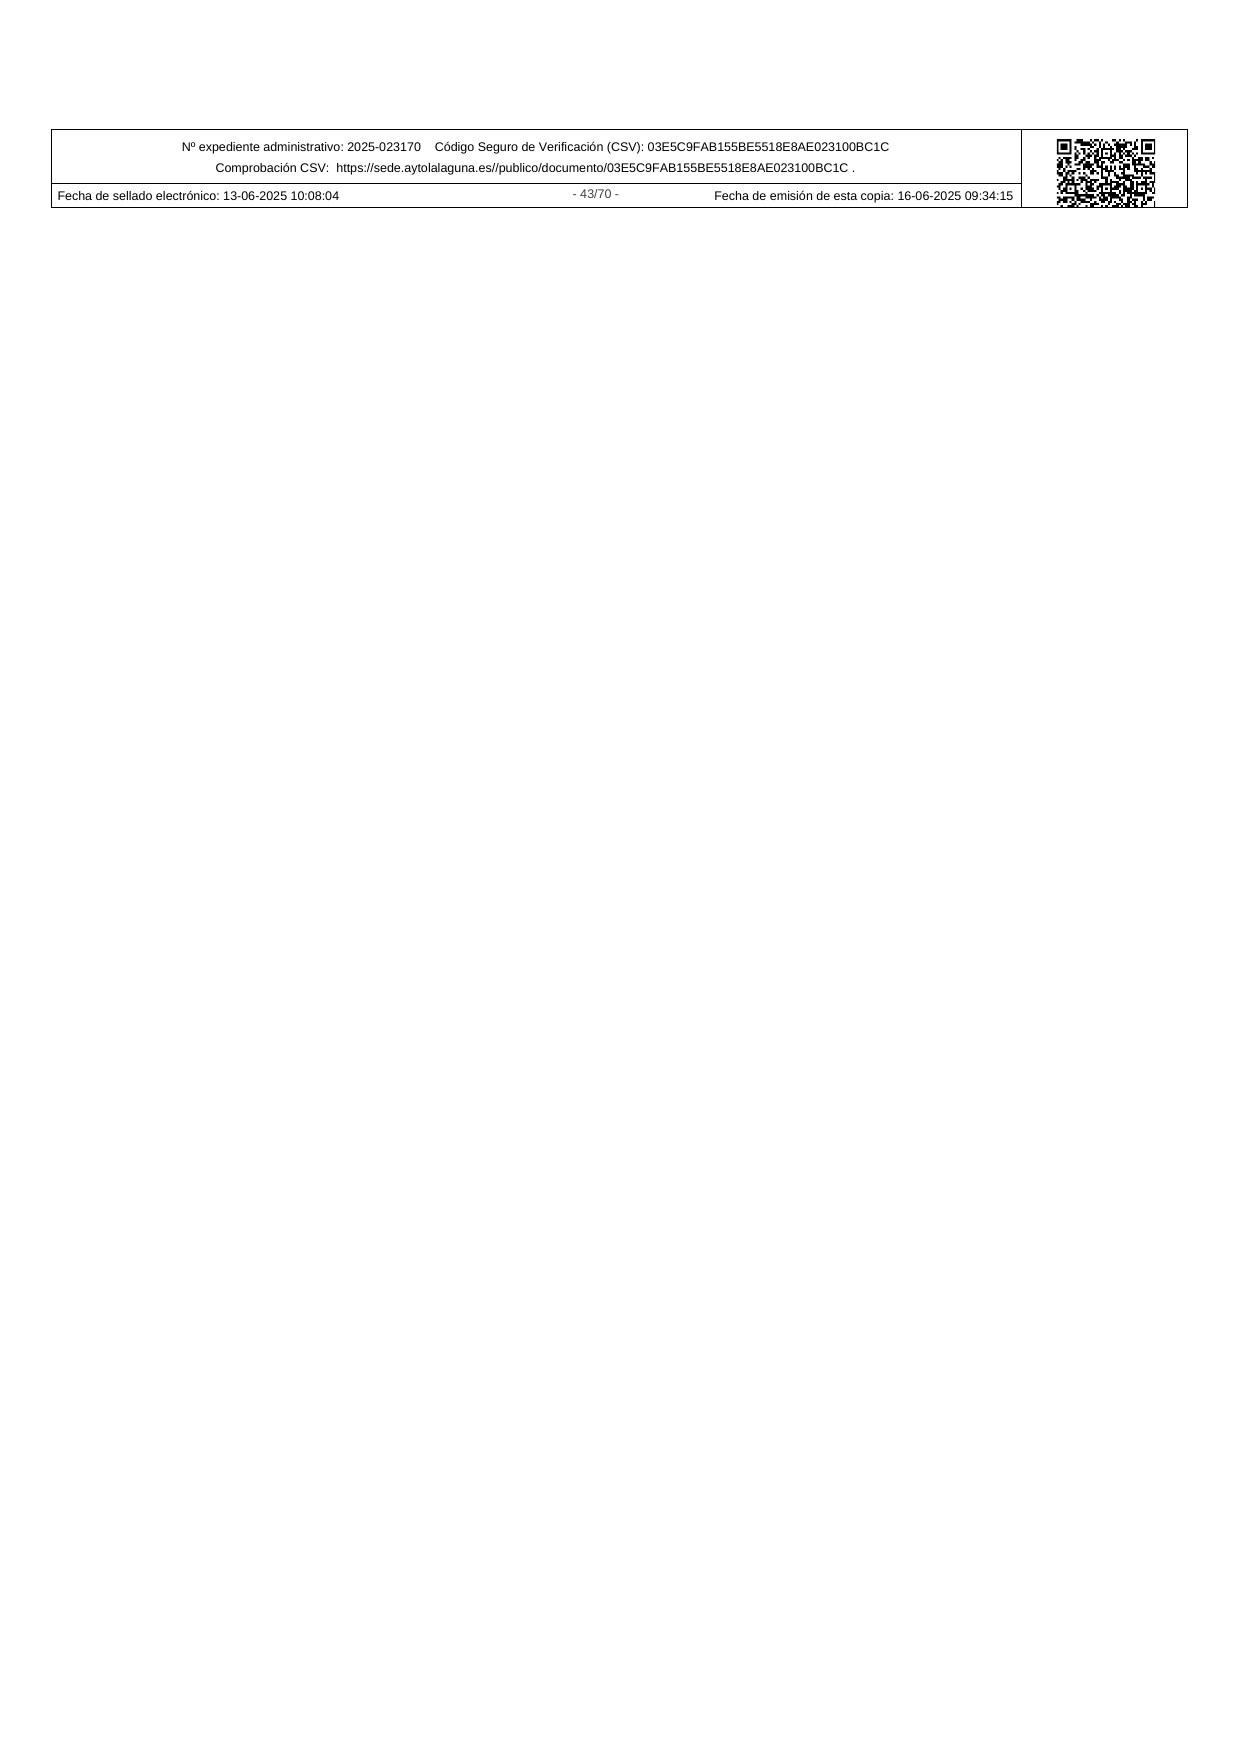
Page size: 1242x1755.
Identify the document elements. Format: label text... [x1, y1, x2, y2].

table_header [1022, 130, 1187, 207]
table_cell Nº expediente administrativo: 2025-023170 Código Seguro de Verificación (CSV): 03E5C9FAB155BE5518E8AE023100BC1C Comprobación CSV: https://sede.aytolalaguna.es//publico/documento/03E5C9FAB155BE5518E8AE023100BC1C . [52, 130, 1021, 183]
table_cell Fecha de sellado electrónico: 13-06-2025 10:08:04 - 43/70 - Fecha de emisión de esta copia: 16-06-2025 09:34:15 [52, 184, 1021, 207]
